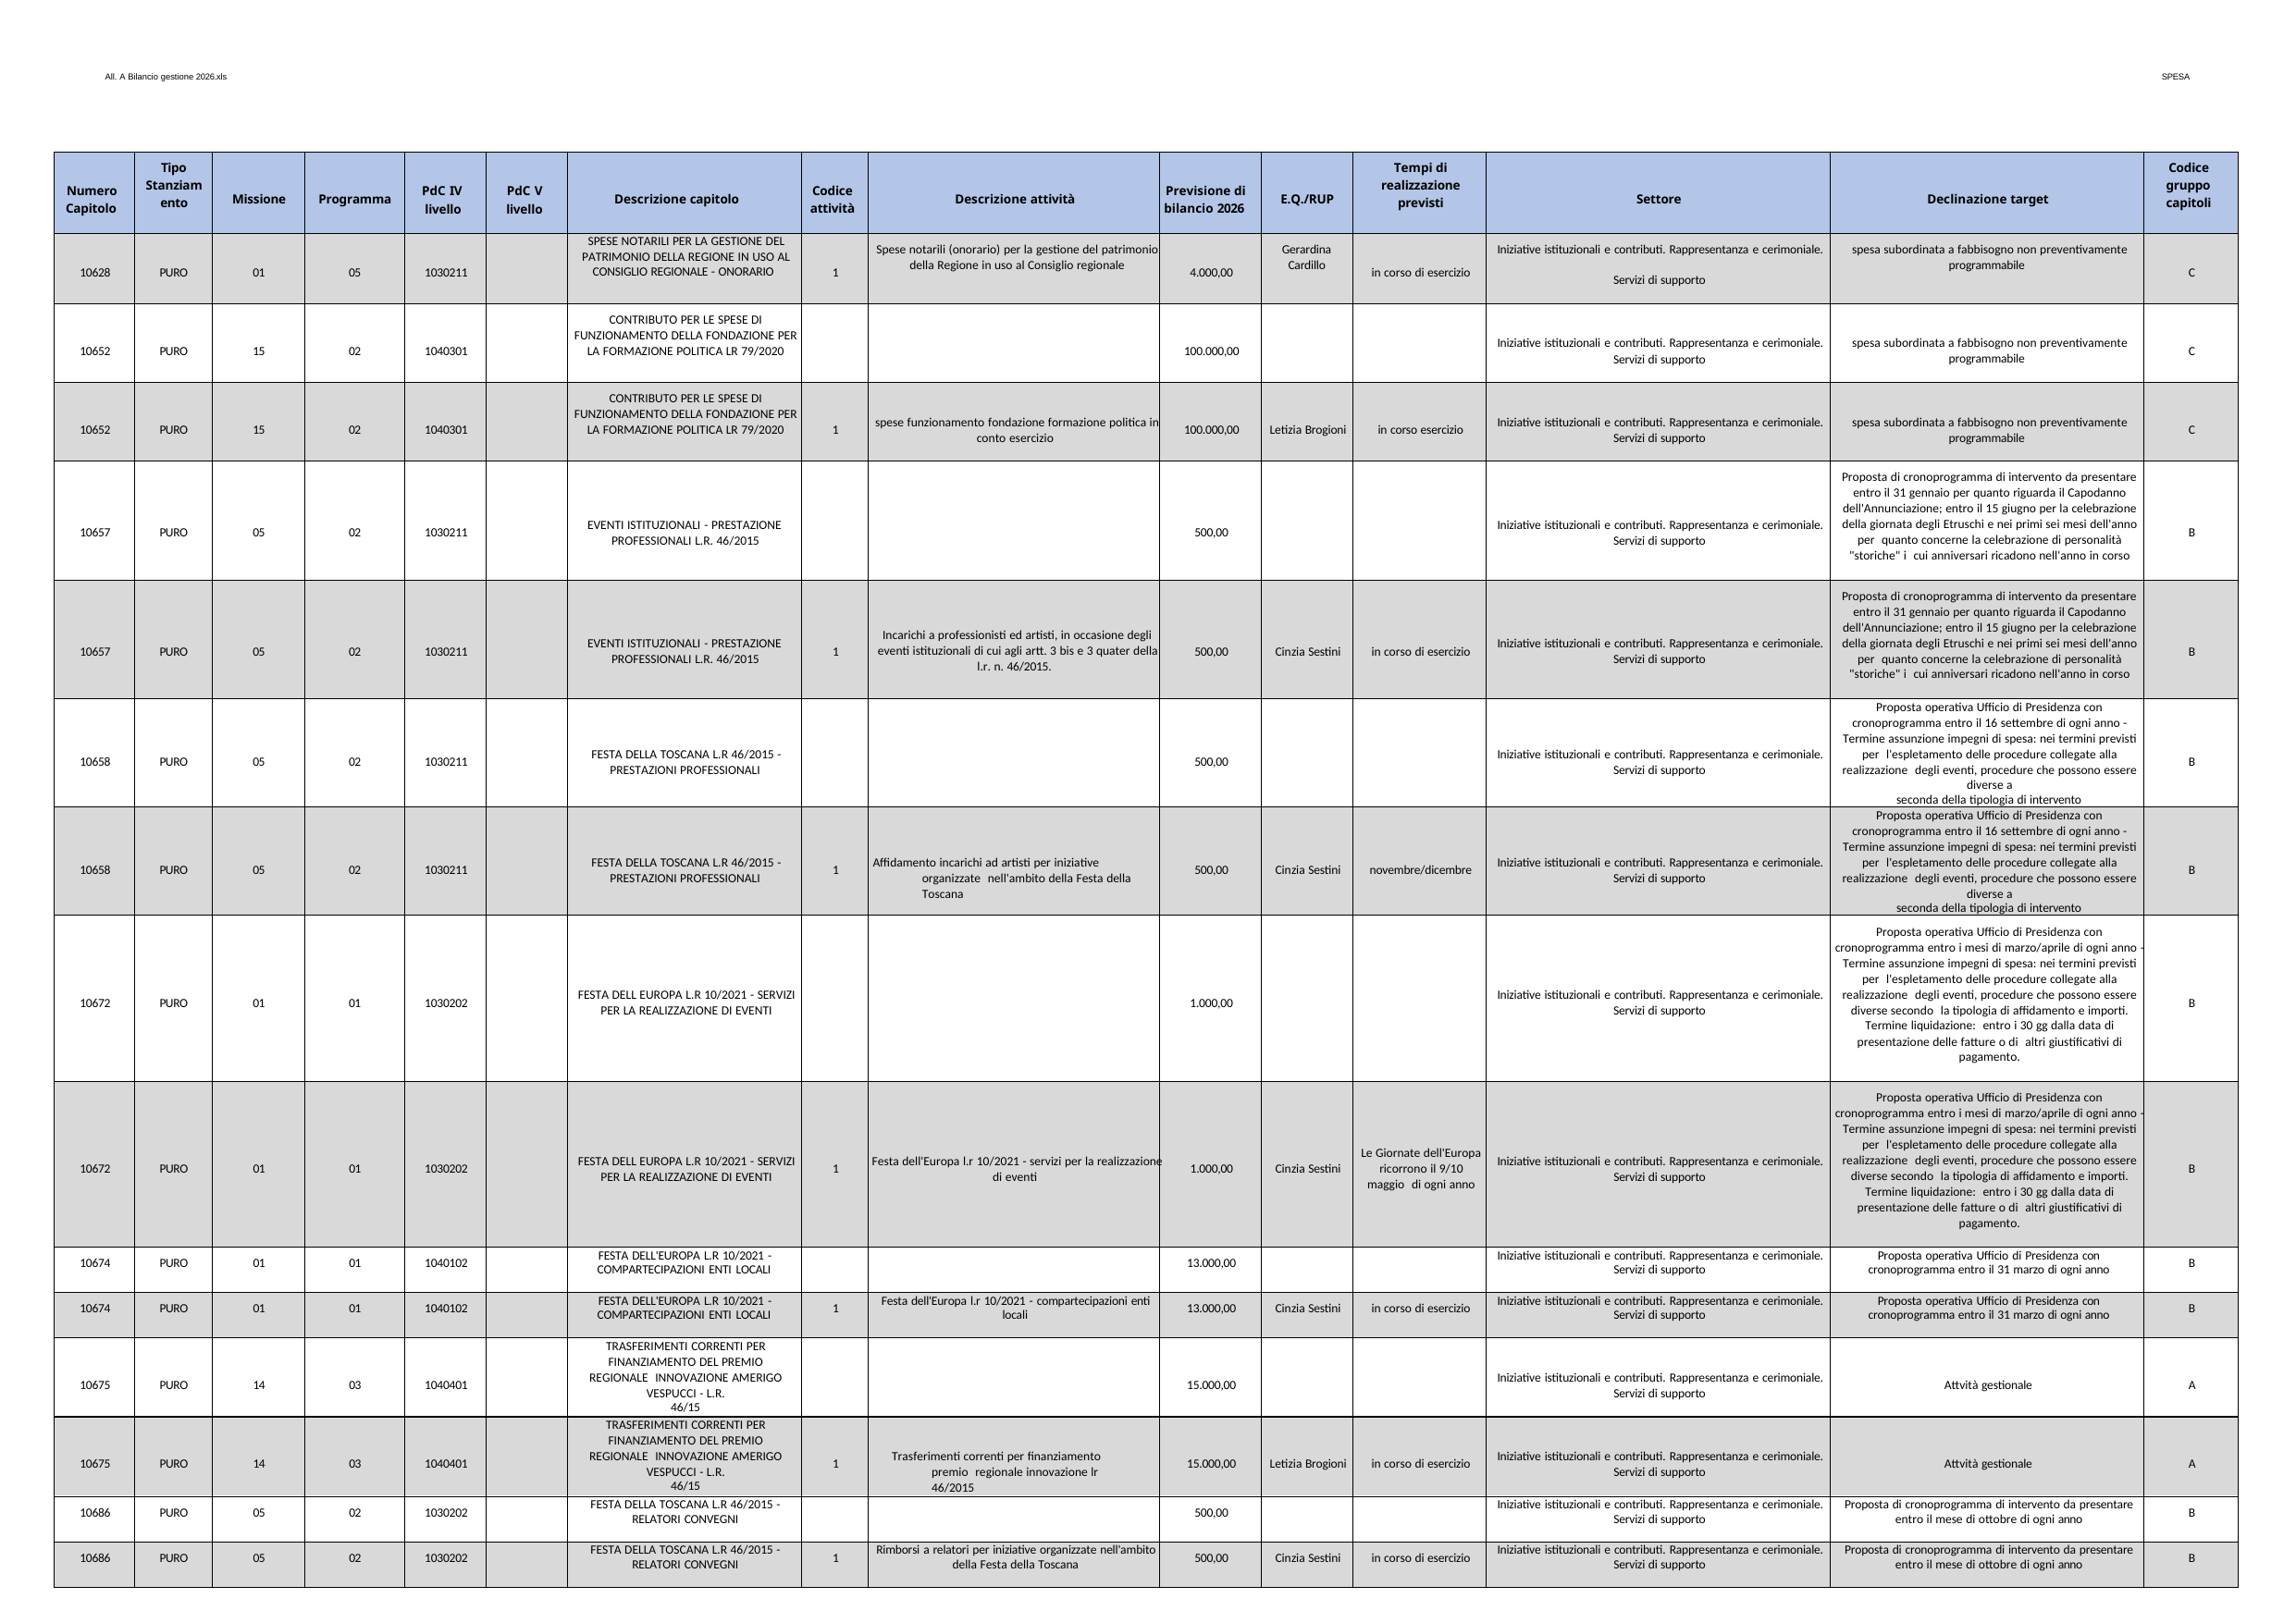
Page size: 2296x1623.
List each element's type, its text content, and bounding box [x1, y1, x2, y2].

table_header Settore [1487, 153, 1830, 233]
table_cell [487, 304, 567, 382]
table_cell 10672 [55, 916, 134, 1081]
table_cell [1353, 461, 1486, 580]
table_cell Letizia Brogioni [1262, 383, 1352, 461]
table_cell [802, 1248, 868, 1292]
table_cell Iniziative istituzionali e contributi. Rappresentanza e cerimoniale. Servizi di supporto [1487, 699, 1830, 806]
table_cell 03 [305, 1418, 404, 1495]
table_cell 02 [305, 304, 404, 382]
table_cell Cinzia Sestini [1262, 581, 1352, 698]
table_cell Festa dell'Europa l.r 10/2021 - compartecipazioni enti locali [869, 1293, 1159, 1337]
table_cell Proposta operativa Ufficio di Presidenza con cronoprogramma entro il 16 settembre di ogni anno - Termine assunzione impegni di spesa: nei termini previsti per l'espletamento delle procedure collegate alla realizzazione degli eventi, procedure che possono essere diverse a seconda della tipologia di intervento [1831, 699, 2143, 806]
table_cell 05 [213, 461, 304, 580]
table_cell B [2144, 1248, 2238, 1292]
table_cell [1353, 304, 1486, 382]
table_cell [1262, 1248, 1352, 1292]
table_cell [487, 234, 567, 303]
table_cell [1353, 1338, 1486, 1416]
table_cell FESTA DELL EUROPA L.R 10/2021 - SERVIZI PER LA REALIZZAZIONE DI EVENTI [568, 916, 801, 1081]
table_cell 10686 [55, 1497, 134, 1542]
table_cell Cinzia Sestini [1262, 1543, 1352, 1587]
table_cell 05 [213, 1543, 304, 1587]
table_header Programma [305, 153, 404, 233]
table_cell 10686 [55, 1543, 134, 1587]
table_cell FESTA DELLA TOSCANA L.R 46/2015 - RELATORI CONVEGNI [568, 1543, 801, 1587]
table_cell [802, 1338, 868, 1416]
table_cell [869, 1248, 1159, 1292]
table_cell B [2144, 1082, 2238, 1247]
table_cell 05 [213, 807, 304, 915]
table_cell in corso di esercizio [1353, 581, 1486, 698]
table_cell 1.000,00 [1160, 1082, 1261, 1247]
table_cell FESTA DELL'EUROPA L.R 10/2021 - COMPARTECIPAZIONI ENTI LOCALI [568, 1248, 801, 1292]
table_cell novembre/dicembre [1353, 807, 1486, 915]
table_cell Iniziative istituzionali e contributi. Rappresentanza e cerimoniale. Servizi di supporto [1487, 1082, 1830, 1247]
table_cell [487, 1338, 567, 1416]
table_cell 03 [305, 1338, 404, 1416]
table_cell [1353, 1248, 1486, 1292]
table_cell 1040401 [405, 1418, 486, 1495]
table_cell Proposta operativa Ufficio di Presidenza con cronoprogramma entro i mesi di marzo/aprile di ogni anno - Termine assunzione impegni di spesa: nei termini previsti per l'espletamento delle procedure collegate alla realizzazione degli eventi, procedure che possono essere diverse secondo la tipologia di affidamento e importi. Termine liquidazione: entro i 30 gg dalla data di presentazione delle fatture o di altri giustificativi di pagamento. [1831, 916, 2143, 1081]
table_cell [1262, 461, 1352, 580]
table_cell Trasferimenti correnti per finanziamento premio regionale innovazione lr 46/2015 [869, 1418, 1159, 1495]
table_cell Incarichi a professionisti ed artisti, in occasione degli eventi istituzionali di cui agli artt. 3 bis e 3 quater della l.r. n. 46/2015. [869, 581, 1159, 698]
table_cell 1 [802, 1418, 868, 1495]
table_cell 01 [213, 1248, 304, 1292]
table_cell 01 [305, 1082, 404, 1247]
table_cell Attvità gestionale [1831, 1338, 2143, 1416]
table_cell PURO [135, 1293, 212, 1337]
table_cell 500,00 [1160, 699, 1261, 806]
table_cell [1262, 304, 1352, 382]
table_cell 05 [305, 234, 404, 303]
table_header Tipo Stanziam ento [135, 153, 212, 233]
table_cell 02 [305, 461, 404, 580]
table_cell 02 [305, 699, 404, 806]
table_cell [487, 581, 567, 698]
table_cell 01 [213, 234, 304, 303]
table_cell Iniziative istituzionali e contributi. Rappresentanza e cerimoniale. Servizi di supporto [1487, 304, 1830, 382]
table_cell 02 [305, 581, 404, 698]
table_cell in corso di esercizio [1353, 1543, 1486, 1587]
table_cell [1262, 1338, 1352, 1416]
table_cell CONTRIBUTO PER LE SPESE DI FUNZIONAMENTO DELLA FONDAZIONE PER LA FORMAZIONE POLITICA LR 79/2020 [568, 383, 801, 461]
table_cell [487, 1418, 567, 1495]
table_cell spesa subordinata a fabbisogno non preventivamente programmabile [1831, 234, 2143, 303]
table_cell B [2144, 1293, 2238, 1337]
table_cell 10658 [55, 699, 134, 806]
table_cell B [2144, 1543, 2238, 1587]
table_cell 1 [802, 807, 868, 915]
table_cell 1030211 [405, 234, 486, 303]
table_cell 15.000,00 [1160, 1418, 1261, 1495]
table_cell 02 [305, 1497, 404, 1542]
table_cell 13.000,00 [1160, 1293, 1261, 1337]
table_cell PURO [135, 1543, 212, 1587]
table_header Missione [213, 153, 304, 233]
table_cell 1030211 [405, 581, 486, 698]
table_cell B [2144, 461, 2238, 580]
table_cell 01 [305, 1293, 404, 1337]
table_cell PURO [135, 699, 212, 806]
table_cell 15.000,00 [1160, 1338, 1261, 1416]
table_cell 100.000,00 [1160, 304, 1261, 382]
table_cell 02 [305, 383, 404, 461]
table_cell [869, 461, 1159, 580]
table_header Previsione di bilancio 2026 [1160, 153, 1261, 233]
table_header PdC IV livello [405, 153, 486, 233]
table_cell [1353, 1497, 1486, 1542]
table_cell 05 [213, 1497, 304, 1542]
table_header Tempi di realizzazione previsti [1353, 153, 1486, 233]
table_cell Proposta operativa Ufficio di Presidenza con cronoprogramma entro i mesi di marzo/aprile di ogni anno - Termine assunzione impegni di spesa: nei termini previsti per l'espletamento delle procedure collegate alla realizzazione degli eventi, procedure che possono essere diverse secondo la tipologia di affidamento e importi. Termine liquidazione: entro i 30 gg dalla data di presentazione delle fatture o di altri giustificativi di pagamento. [1831, 1082, 2143, 1247]
table_cell 1040301 [405, 383, 486, 461]
table_cell [869, 304, 1159, 382]
table_cell PURO [135, 1082, 212, 1247]
table_cell Cinzia Sestini [1262, 1293, 1352, 1337]
table_cell [802, 1497, 868, 1542]
table_cell [1353, 699, 1486, 806]
table_cell 1040102 [405, 1293, 486, 1337]
table_cell 10652 [55, 304, 134, 382]
table_cell [487, 916, 567, 1081]
table_cell 1.000,00 [1160, 916, 1261, 1081]
table_cell Iniziative istituzionali e contributi. Rappresentanza e cerimoniale. Servizi di supporto [1487, 1543, 1830, 1587]
table_cell [869, 1497, 1159, 1542]
table_cell B [2144, 807, 2238, 915]
table_cell 01 [305, 1248, 404, 1292]
table_cell Cinzia Sestini [1262, 807, 1352, 915]
table_cell FESTA DELLA TOSCANA L.R 46/2015 - PRESTAZIONI PROFESSIONALI [568, 807, 801, 915]
table_cell [869, 916, 1159, 1081]
table_cell [1353, 916, 1486, 1081]
table_cell 500,00 [1160, 581, 1261, 698]
table_cell 1030211 [405, 807, 486, 915]
table_cell PURO [135, 383, 212, 461]
table_cell 1030202 [405, 1543, 486, 1587]
table_cell Iniziative istituzionali e contributi. Rappresentanza e cerimoniale. Servizi di supporto [1487, 1248, 1830, 1292]
table_cell 100.000,00 [1160, 383, 1261, 461]
table_cell A [2144, 1418, 2238, 1495]
table_cell FESTA DELL'EUROPA L.R 10/2021 - COMPARTECIPAZIONI ENTI LOCALI [568, 1293, 801, 1337]
table_cell B [2144, 581, 2238, 698]
table_cell 1030202 [405, 1082, 486, 1247]
table_cell 500,00 [1160, 461, 1261, 580]
table_cell [802, 461, 868, 580]
table_cell Iniziative istituzionali e contributi. Rappresentanza e cerimoniale. Servizi di supporto [1487, 581, 1830, 698]
table_cell EVENTI ISTITUZIONALI - PRESTAZIONE PROFESSIONALI L.R. 46/2015 [568, 581, 801, 698]
table_cell Festa dell'Europa l.r 10/2021 - servizi per la realizzazione di eventi [869, 1082, 1159, 1247]
table_cell EVENTI ISTITUZIONALI - PRESTAZIONE PROFESSIONALI L.R. 46/2015 [568, 461, 801, 580]
table_cell 01 [213, 1082, 304, 1247]
table_cell 1040102 [405, 1248, 486, 1292]
table_cell PURO [135, 1248, 212, 1292]
table_cell spesa subordinata a fabbisogno non preventivamente programmabile [1831, 383, 2143, 461]
table_cell 1 [802, 1293, 868, 1337]
table_cell 500,00 [1160, 1497, 1261, 1542]
table_header Codice attività [802, 153, 868, 233]
table_cell PURO [135, 807, 212, 915]
table_cell [1262, 699, 1352, 806]
table_cell 10674 [55, 1248, 134, 1292]
table_cell [869, 1338, 1159, 1416]
table_cell [1262, 916, 1352, 1081]
table_cell 10672 [55, 1082, 134, 1247]
table_cell 1 [802, 1082, 868, 1247]
table_cell 02 [305, 1543, 404, 1587]
table_cell TRASFERIMENTI CORRENTI PER FINANZIAMENTO DEL PREMIO REGIONALE INNOVAZIONE AMERIGO VESPUCCI - L.R. 46/15 [568, 1338, 801, 1416]
table_cell Iniziative istituzionali e contributi. Rappresentanza e cerimoniale. Servizi di supporto [1487, 1338, 1830, 1416]
table_cell SPESE NOTARILI PER LA GESTIONE DEL PATRIMONIO DELLA REGIONE IN USO AL CONSIGLIO REGIONALE - ONORARIO [568, 234, 801, 303]
table_cell 13.000,00 [1160, 1248, 1261, 1292]
table_cell 4.000,00 [1160, 234, 1261, 303]
table_cell 1040301 [405, 304, 486, 382]
table_cell Gerardina Cardillo [1262, 234, 1352, 303]
table_cell 1030202 [405, 1497, 486, 1542]
table_cell 10675 [55, 1338, 134, 1416]
table_cell Affidamento incarichi ad artisti per iniziative organizzate nell'ambito della Festa della Toscana [869, 807, 1159, 915]
table_cell PURO [135, 1338, 212, 1416]
table_cell Proposta operativa Ufficio di Presidenza con cronoprogramma entro il 31 marzo di ogni anno [1831, 1293, 2143, 1337]
table_cell [487, 807, 567, 915]
table_cell FESTA DELLA TOSCANA L.R 46/2015 - RELATORI CONVEGNI [568, 1497, 801, 1542]
table_cell PURO [135, 304, 212, 382]
table_header Descrizione attività [869, 153, 1159, 233]
table_cell Proposta di cronoprogramma di intervento da presentare entro il 31 gennaio per quanto riguarda il Capodanno dell'Annunciazione; entro il 15 giugno per la celebrazione della giornata degli Etruschi e nei primi sei mesi dell'anno per quanto concerne la celebrazione di personalità "storiche" i cui anniversari ricadono nell'anno in corso [1831, 461, 2143, 580]
table_cell 1030202 [405, 916, 486, 1081]
table_cell A [2144, 1338, 2238, 1416]
table_cell PURO [135, 1497, 212, 1542]
table_cell PURO [135, 1418, 212, 1495]
table_cell [487, 1082, 567, 1247]
table_cell in corso di esercizio [1353, 1293, 1486, 1337]
table_cell 1030211 [405, 699, 486, 806]
table_cell Iniziative istituzionali e contributi. Rappresentanza e cerimoniale. Servizi di supporto [1487, 383, 1830, 461]
table_header Declinazione target [1831, 153, 2143, 233]
table_cell [487, 699, 567, 806]
table_cell 10674 [55, 1293, 134, 1337]
table_cell 14 [213, 1418, 304, 1495]
table_cell 1 [802, 234, 868, 303]
table_cell CONTRIBUTO PER LE SPESE DI FUNZIONAMENTO DELLA FONDAZIONE PER LA FORMAZIONE POLITICA LR 79/2020 [568, 304, 801, 382]
table_header Numero Capitolo [55, 153, 134, 233]
table_header Descrizione capitolo [568, 153, 801, 233]
table_cell FESTA DELLA TOSCANA L.R 46/2015 - PRESTAZIONI PROFESSIONALI [568, 699, 801, 806]
table_cell 500,00 [1160, 807, 1261, 915]
table_cell 01 [213, 916, 304, 1081]
table_cell Iniziative istituzionali e contributi. Rappresentanza e cerimoniale. Servizi di supporto [1487, 916, 1830, 1081]
table_cell Le Giornate dell'Europa ricorrono il 9/10 maggio di ogni anno [1353, 1082, 1486, 1247]
table_cell TRASFERIMENTI CORRENTI PER FINANZIAMENTO DEL PREMIO REGIONALE INNOVAZIONE AMERIGO VESPUCCI - L.R. 46/15 [568, 1418, 801, 1495]
table_cell Iniziative istituzionali e contributi. Rappresentanza e cerimoniale. Servizi di supporto [1487, 1293, 1830, 1337]
table_cell Cinzia Sestini [1262, 1082, 1352, 1247]
table_cell Iniziative istituzionali e contributi. Rappresentanza e cerimoniale. Servizi di supporto [1487, 1418, 1830, 1495]
table_cell Spese notarili (onorario) per la gestione del patrimonio della Regione in uso al Consiglio regionale [869, 234, 1159, 303]
table_cell 1 [802, 581, 868, 698]
table_cell 10658 [55, 807, 134, 915]
table_cell [802, 304, 868, 382]
table_cell spesa subordinata a fabbisogno non preventivamente programmabile [1831, 304, 2143, 382]
table_cell 14 [213, 1338, 304, 1416]
table_cell [802, 699, 868, 806]
table_cell 02 [305, 807, 404, 915]
table_cell 10657 [55, 461, 134, 580]
table_cell [487, 1248, 567, 1292]
table_cell PURO [135, 581, 212, 698]
table_header Codice gruppo capitoli [2144, 153, 2238, 233]
table_cell 500,00 [1160, 1543, 1261, 1587]
table_cell 1 [802, 383, 868, 461]
table_cell FESTA DELL EUROPA L.R 10/2021 - SERVIZI PER LA REALIZZAZIONE DI EVENTI [568, 1082, 801, 1247]
table_cell 01 [213, 1293, 304, 1337]
table_cell spese funzionamento fondazione formazione politica in conto esercizio [869, 383, 1159, 461]
table_cell [487, 383, 567, 461]
table_cell Rimborsi a relatori per iniziative organizzate nell'ambito della Festa della Toscana [869, 1543, 1159, 1587]
table_cell Proposta di cronoprogramma di intervento da presentare entro il mese di ottobre di ogni anno [1831, 1497, 2143, 1542]
table_cell C [2144, 383, 2238, 461]
table_cell 10657 [55, 581, 134, 698]
table_cell Proposta di cronoprogramma di intervento da presentare entro il 31 gennaio per quanto riguarda il Capodanno dell'Annunciazione; entro il 15 giugno per la celebrazione della giornata degli Etruschi e nei primi sei mesi dell'anno per quanto concerne la celebrazione di personalità "storiche" i cui anniversari ricadono nell'anno in corso [1831, 581, 2143, 698]
table_cell Iniziative istituzionali e contributi. Rappresentanza e cerimoniale. Servizi di supporto [1487, 807, 1830, 915]
table_cell [869, 699, 1159, 806]
table_cell 10652 [55, 383, 134, 461]
table_cell [802, 916, 868, 1081]
table_cell in corso esercizio [1353, 383, 1486, 461]
table_cell 15 [213, 304, 304, 382]
table_cell 05 [213, 581, 304, 698]
table_cell in corso di esercizio [1353, 234, 1486, 303]
table_cell [487, 1543, 567, 1587]
table_cell 10628 [55, 234, 134, 303]
table_cell 1 [802, 1543, 868, 1587]
table_cell 05 [213, 699, 304, 806]
table_cell 15 [213, 383, 304, 461]
table_cell [487, 1497, 567, 1542]
table_cell 10675 [55, 1418, 134, 1495]
table_cell B [2144, 916, 2238, 1081]
table_header E.Q./RUP [1262, 153, 1352, 233]
table_cell PURO [135, 461, 212, 580]
table_cell Iniziative istituzionali e contributi. Rappresentanza e cerimoniale. Servizi di supporto [1487, 461, 1830, 580]
table_cell PURO [135, 234, 212, 303]
table_cell PURO [135, 916, 212, 1081]
table_cell B [2144, 699, 2238, 806]
table_cell C [2144, 234, 2238, 303]
table_cell in corso di esercizio [1353, 1418, 1486, 1495]
table_cell [1262, 1497, 1352, 1542]
table_cell 01 [305, 916, 404, 1081]
table_cell [487, 461, 567, 580]
table_cell 1030211 [405, 461, 486, 580]
table_cell B [2144, 1497, 2238, 1542]
table_cell Letizia Brogioni [1262, 1418, 1352, 1495]
table_cell Proposta operativa Ufficio di Presidenza con cronoprogramma entro il 31 marzo di ogni anno [1831, 1248, 2143, 1292]
table_header PdC V livello [487, 153, 567, 233]
table_cell Proposta operativa Ufficio di Presidenza con cronoprogramma entro il 16 settembre di ogni anno - Termine assunzione impegni di spesa: nei termini previsti per l'espletamento delle procedure collegate alla realizzazione degli eventi, procedure che possono essere diverse a seconda della tipologia di intervento [1831, 807, 2143, 915]
table_cell Iniziative istituzionali e contributi. Rappresentanza e cerimoniale. Servizi di supporto [1487, 1497, 1830, 1542]
table_cell Attvità gestionale [1831, 1418, 2143, 1495]
table_cell 1040401 [405, 1338, 486, 1416]
table_cell Proposta di cronoprogramma di intervento da presentare entro il mese di ottobre di ogni anno [1831, 1543, 2143, 1587]
table_cell C [2144, 304, 2238, 382]
table_cell [487, 1293, 567, 1337]
table_cell Iniziative istituzionali e contributi. Rappresentanza e cerimoniale. Servizi di supporto [1487, 234, 1830, 303]
